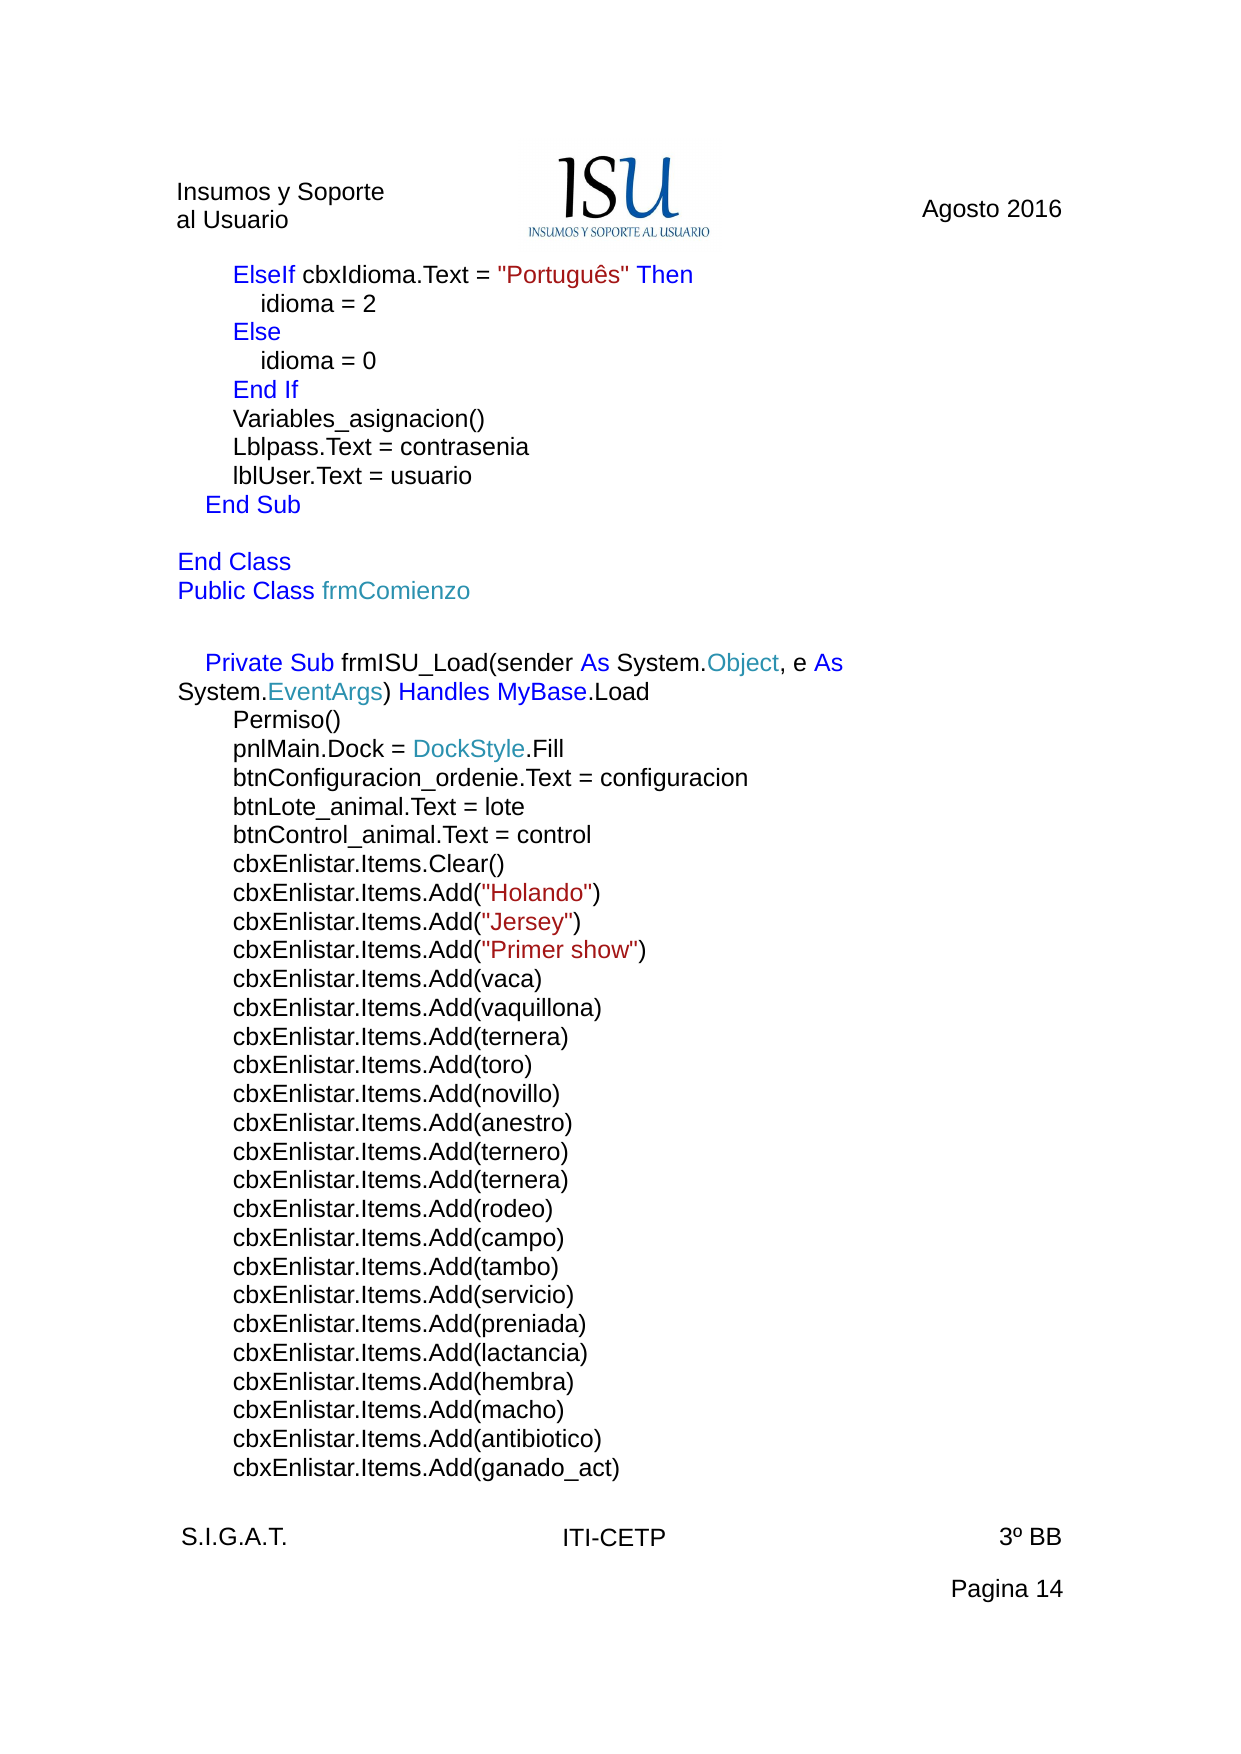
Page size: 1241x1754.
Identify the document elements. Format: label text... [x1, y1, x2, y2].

text cbxEnlistar.Items.Add(anestro) [177, 1108, 1063, 1137]
text idioma = 2 [177, 288, 1063, 317]
text cbxEnlistar.Items.Add(preniada) [177, 1309, 1063, 1338]
text cbxEnlistar.Items.Add(hembra) [177, 1367, 1063, 1395]
text cbxEnlistar.Items.Clear() [177, 849, 1063, 878]
text cbxEnlistar.Items.Add(novillo) [177, 1079, 1063, 1108]
text cbxEnlistar.Items.Add(ternera) [177, 1165, 1063, 1194]
text cbxEnlistar.Items.Add(macho) [177, 1395, 1063, 1424]
text End If [177, 375, 1063, 403]
text cbxEnlistar.Items.Add(lactancia) [177, 1338, 1063, 1367]
text cbxEnlistar.Items.Add(rodeo) [177, 1194, 1063, 1223]
text cbxEnlistar.Items.Add(tambo) [177, 1252, 1063, 1280]
text Lblpass.Text = contrasenia [177, 432, 1063, 461]
picture [517, 138, 723, 252]
text btnControl_animal.Text = control [177, 820, 1063, 849]
text btnLote_animal.Text = lote [177, 792, 1063, 820]
text cbxEnlistar.Items.Add(servicio) [177, 1280, 1063, 1309]
text Else [177, 317, 1063, 346]
text idioma = 0 [177, 346, 1063, 375]
text cbxEnlistar.Items.Add(ternera) [177, 1022, 1063, 1050]
text Permiso() [177, 705, 1063, 734]
text End Sub [177, 490, 1063, 518]
text cbxEnlistar.Items.Add("Holando") [177, 878, 1063, 907]
text lblUser.Text = usuario [177, 461, 1063, 490]
text cbxEnlistar.Items.Add(vaquillona) [177, 993, 1063, 1022]
text pnlMain.Dock = DockStyle.Fill [177, 734, 1063, 763]
text cbxEnlistar.Items.Add(ganado_act) [177, 1453, 1063, 1482]
text End Class [177, 547, 1063, 576]
text Variables_asignacion() [177, 403, 1063, 432]
text Private Sub frmISU_Load(sender As System.Object, e As System.EventArgs) Handles MyBase.Load [177, 648, 1063, 705]
text cbxEnlistar.Items.Add("Jersey") [177, 907, 1063, 935]
text Public Class frmComienzo [177, 576, 1063, 605]
text cbxEnlistar.Items.Add(vaca) [177, 964, 1063, 993]
text cbxEnlistar.Items.Add(ternero) [177, 1137, 1063, 1165]
text btnConfiguracion_ordenie.Text = configuracion [177, 763, 1063, 792]
text cbxEnlistar.Items.Add(antibiotico) [177, 1424, 1063, 1453]
text cbxEnlistar.Items.Add(toro) [177, 1050, 1063, 1079]
text cbxEnlistar.Items.Add("Primer show") [177, 935, 1063, 964]
text ElseIf cbxIdioma.Text = "Português" Then [177, 260, 1063, 288]
text cbxEnlistar.Items.Add(campo) [177, 1223, 1063, 1252]
